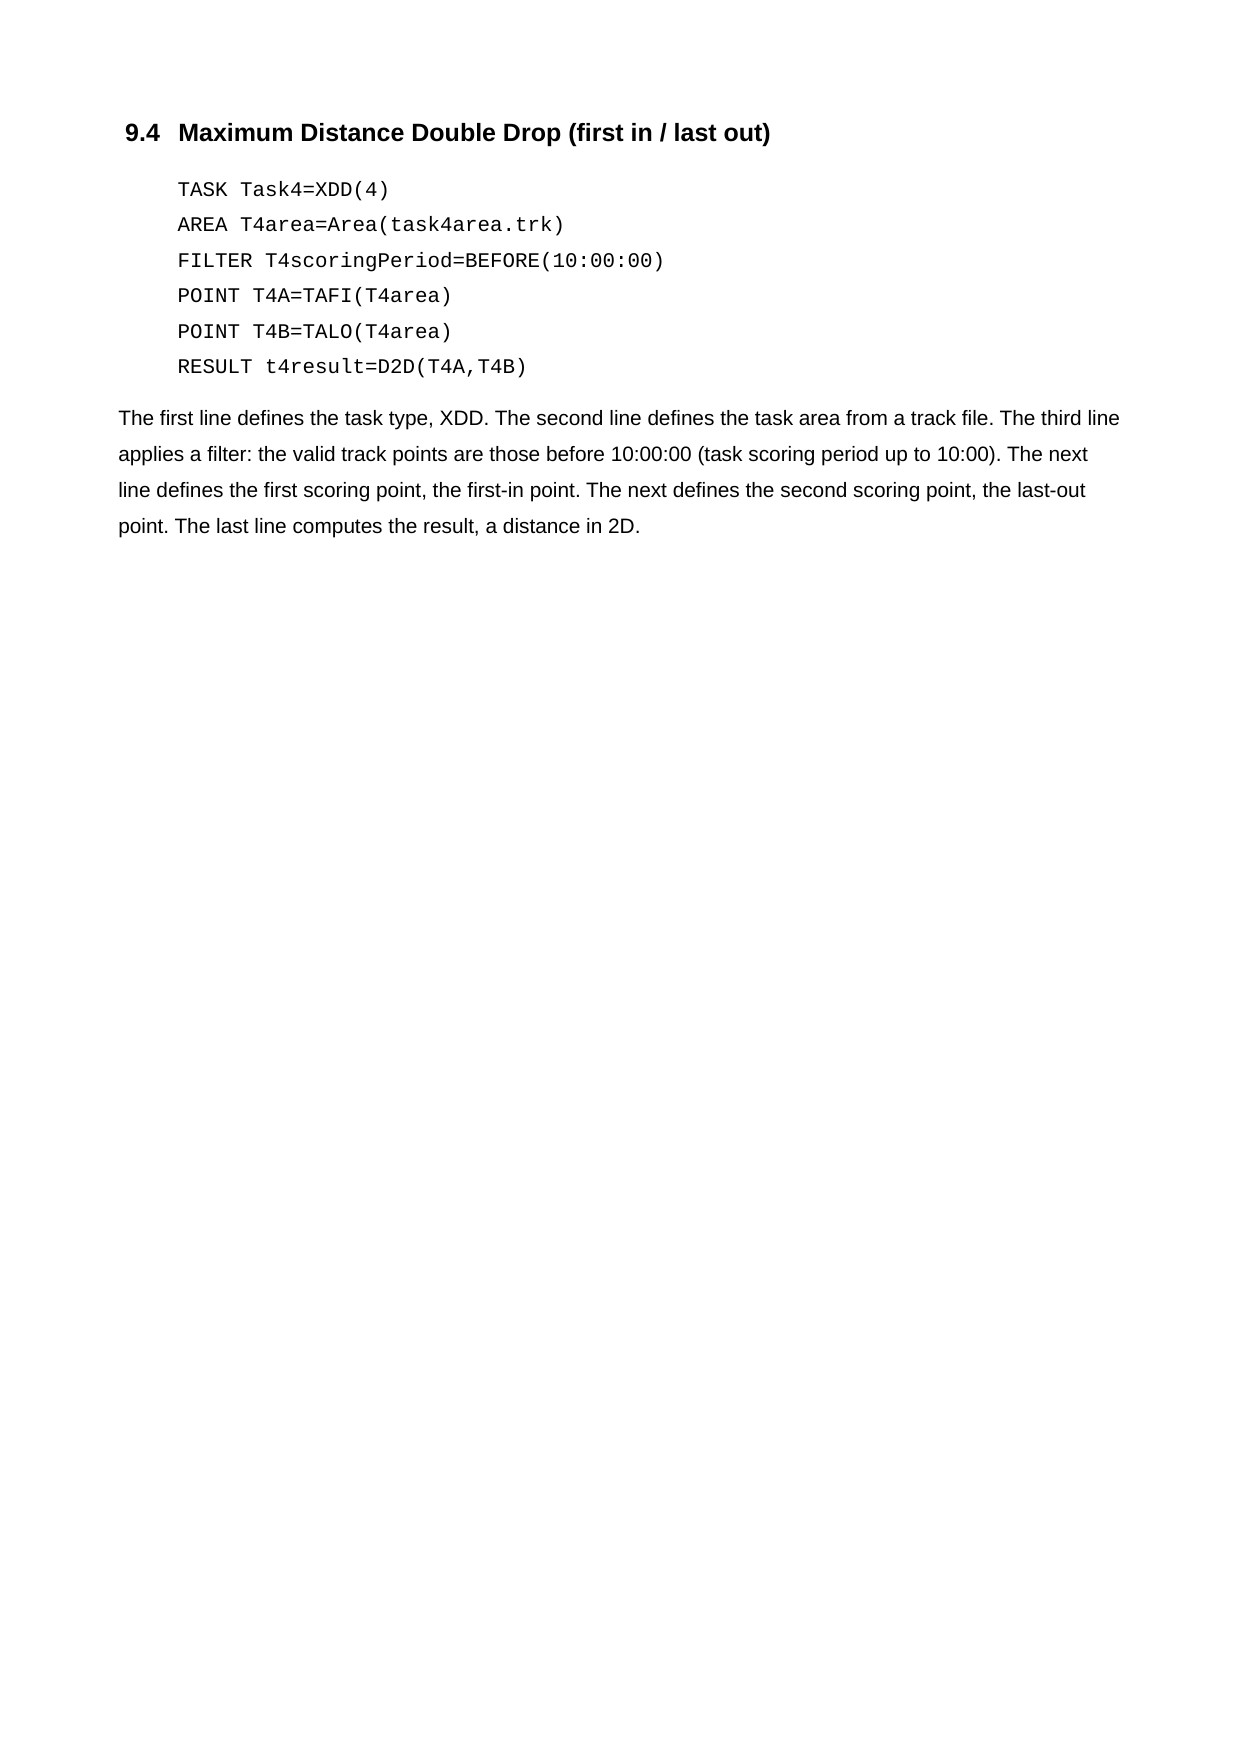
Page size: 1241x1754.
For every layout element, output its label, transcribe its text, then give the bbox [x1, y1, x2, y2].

text The first line defines the task type, XDD. The second line defines the task area from a track file. The third line applies a filter: the valid track points are those before 10:00:00 (task scoring period up to 10:00). The next line defines the first scoring point, the first-in point. The next defines the second scoring point, the last-out point. The last line computes the result, a distance in 2D. [118, 406, 1122, 538]
subtitle Maximum Distance Double Drop (first in / last out) [118, 118, 1122, 147]
text TASK Task4=XDD(4) AREA T4area=Area(task4area.trk) FILTER T4scoringPeriod=BEFORE(10:00:00) POINT T4A=TAFI(T4area) POINT T4B=TALO(T4area) RESULT t4result=D2D(T4A,T4B) [177, 179, 1063, 380]
